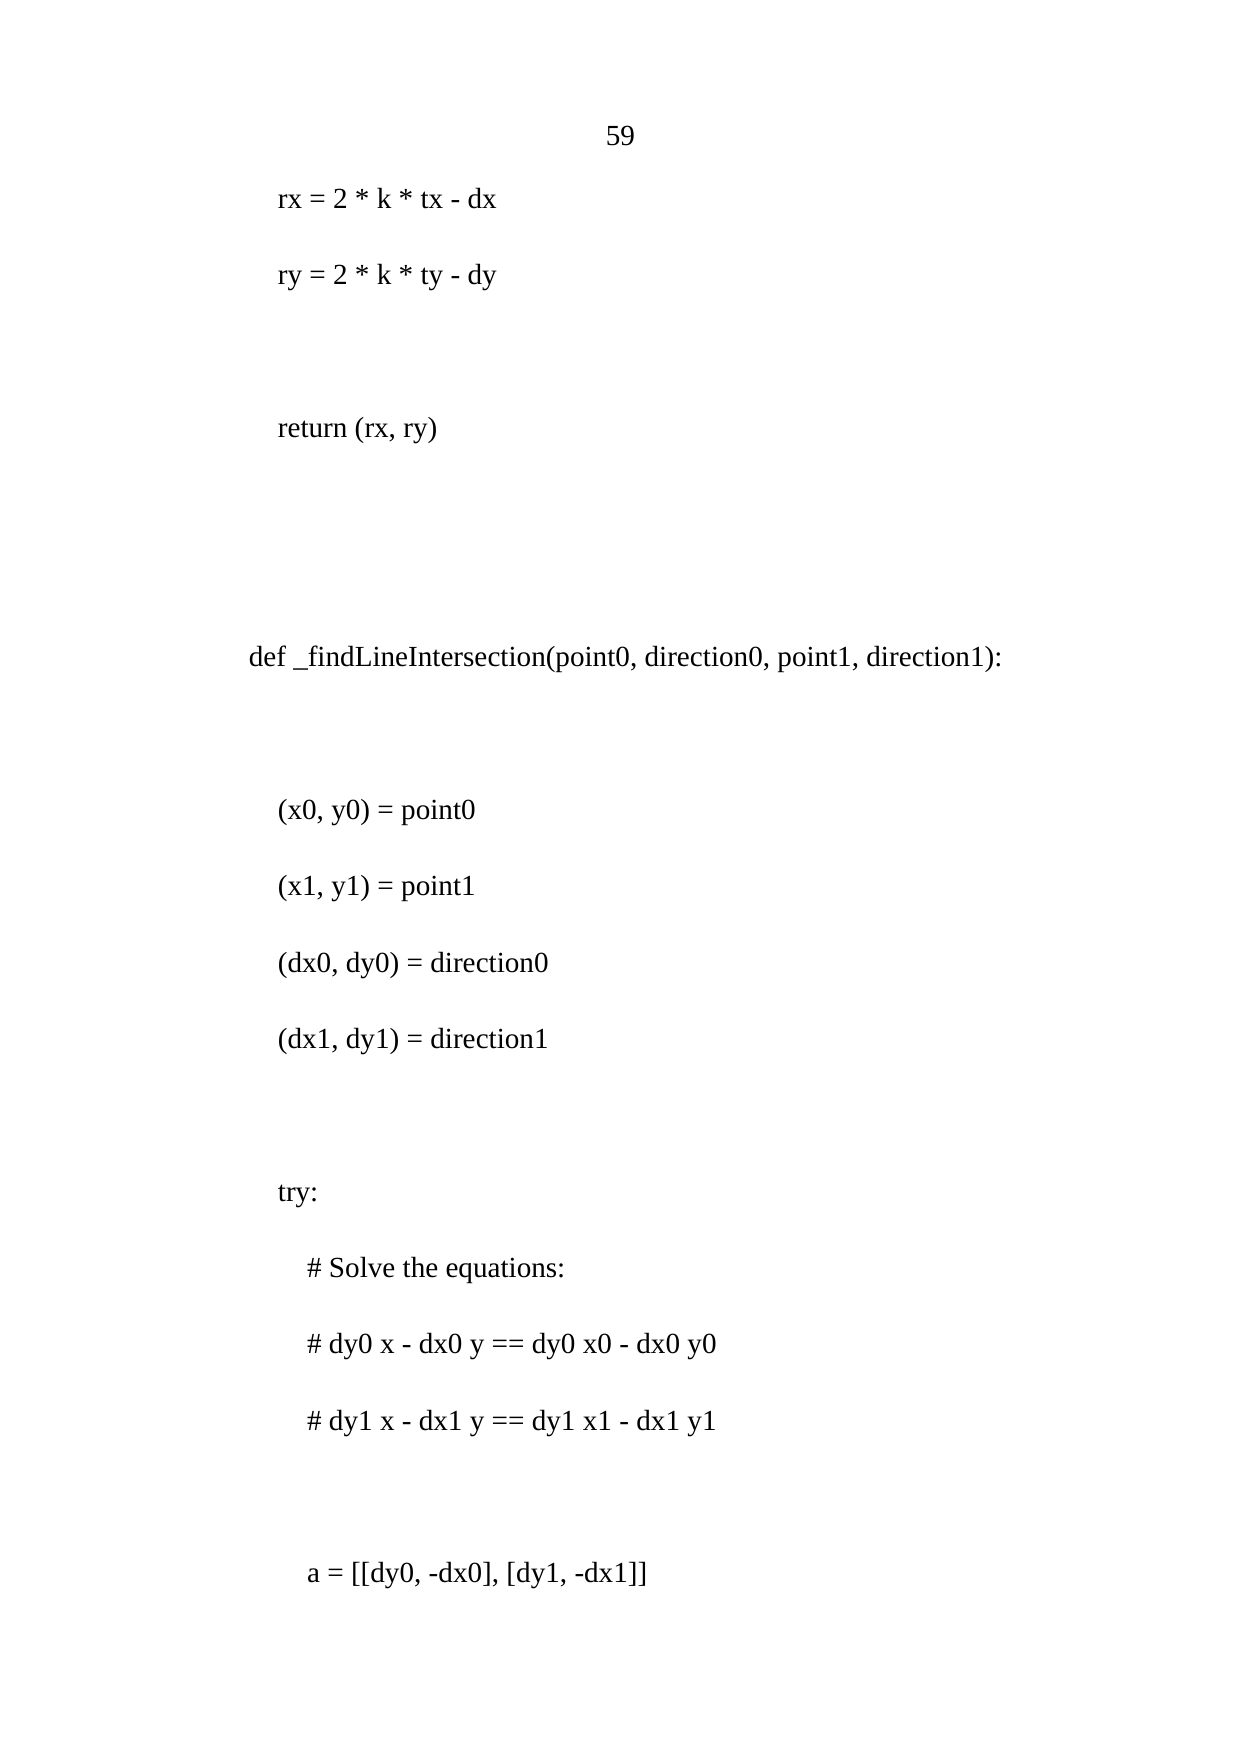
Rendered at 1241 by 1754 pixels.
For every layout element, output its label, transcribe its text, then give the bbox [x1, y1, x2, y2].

text def _findLineIntersection(point0, direction0, point1, direction1): [118, 639, 1122, 673]
text # dy1 x - dx1 y == dy1 x1 - dx1 y1 [118, 1403, 1122, 1436]
text (x0, y0) = point0 [118, 792, 1122, 826]
text # Solve the equations: [118, 1250, 1122, 1284]
text (x1, y1) = point1 [118, 868, 1122, 902]
text a = [[dy0, -dx0], [dy1, -dx1]] [118, 1556, 1122, 1589]
text return (rx, ry) [118, 410, 1122, 444]
text # dy0 x - dx0 y == dy0 x0 - dx0 y0 [118, 1326, 1122, 1360]
text (dx0, dy0) = direction0 [118, 945, 1122, 978]
text rx = 2 * k * tx - dx [118, 181, 1122, 215]
text (dx1, dy1) = direction1 [118, 1021, 1122, 1054]
text try: [118, 1174, 1122, 1207]
text ry = 2 * k * ty - dy [118, 257, 1122, 291]
